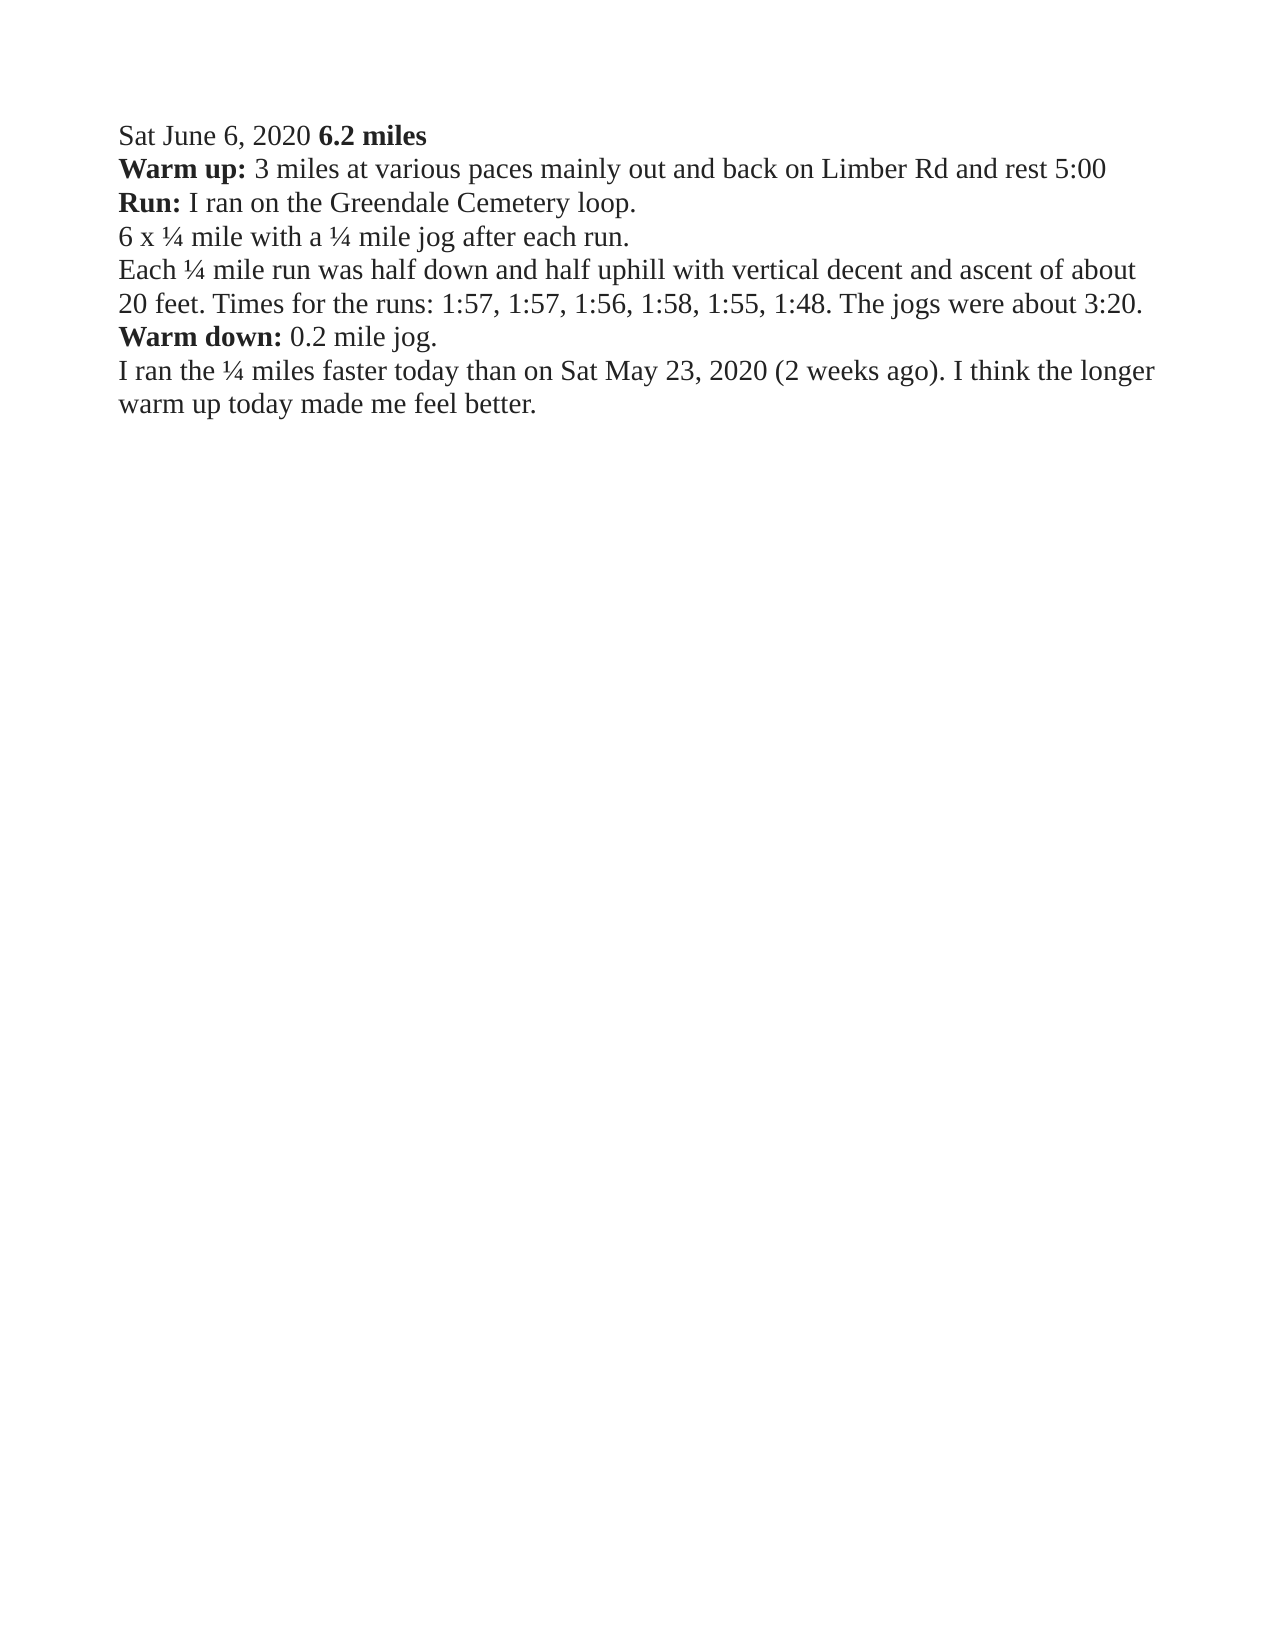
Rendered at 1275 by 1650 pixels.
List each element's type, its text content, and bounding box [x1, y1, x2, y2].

text Warm down: 0.2 mile jog. [118, 319, 1161, 353]
text Each ¼ mile run was half down and half uphill with vertical decent and ascent of about 20 feet. Times for the runs: 1:57, 1:57, 1:56, 1:58, 1:55, 1:48. The jogs were about 3:20. [118, 252, 1161, 319]
text 6 x ¼ mile with a ¼ mile jog after each run. [118, 219, 1161, 252]
text I ran the ¼ miles faster today than on Sat May 23, 2020 (2 weeks ago). I think the longer warm up today made me feel better. [118, 353, 1161, 420]
text Run: I ran on the Greendale Cemetery loop. [118, 185, 1161, 219]
text Warm up: 3 miles at various paces mainly out and back on Limber Rd and rest 5:00 [118, 152, 1161, 185]
text Sat June 6, 2020 6.2 miles [118, 118, 1161, 152]
